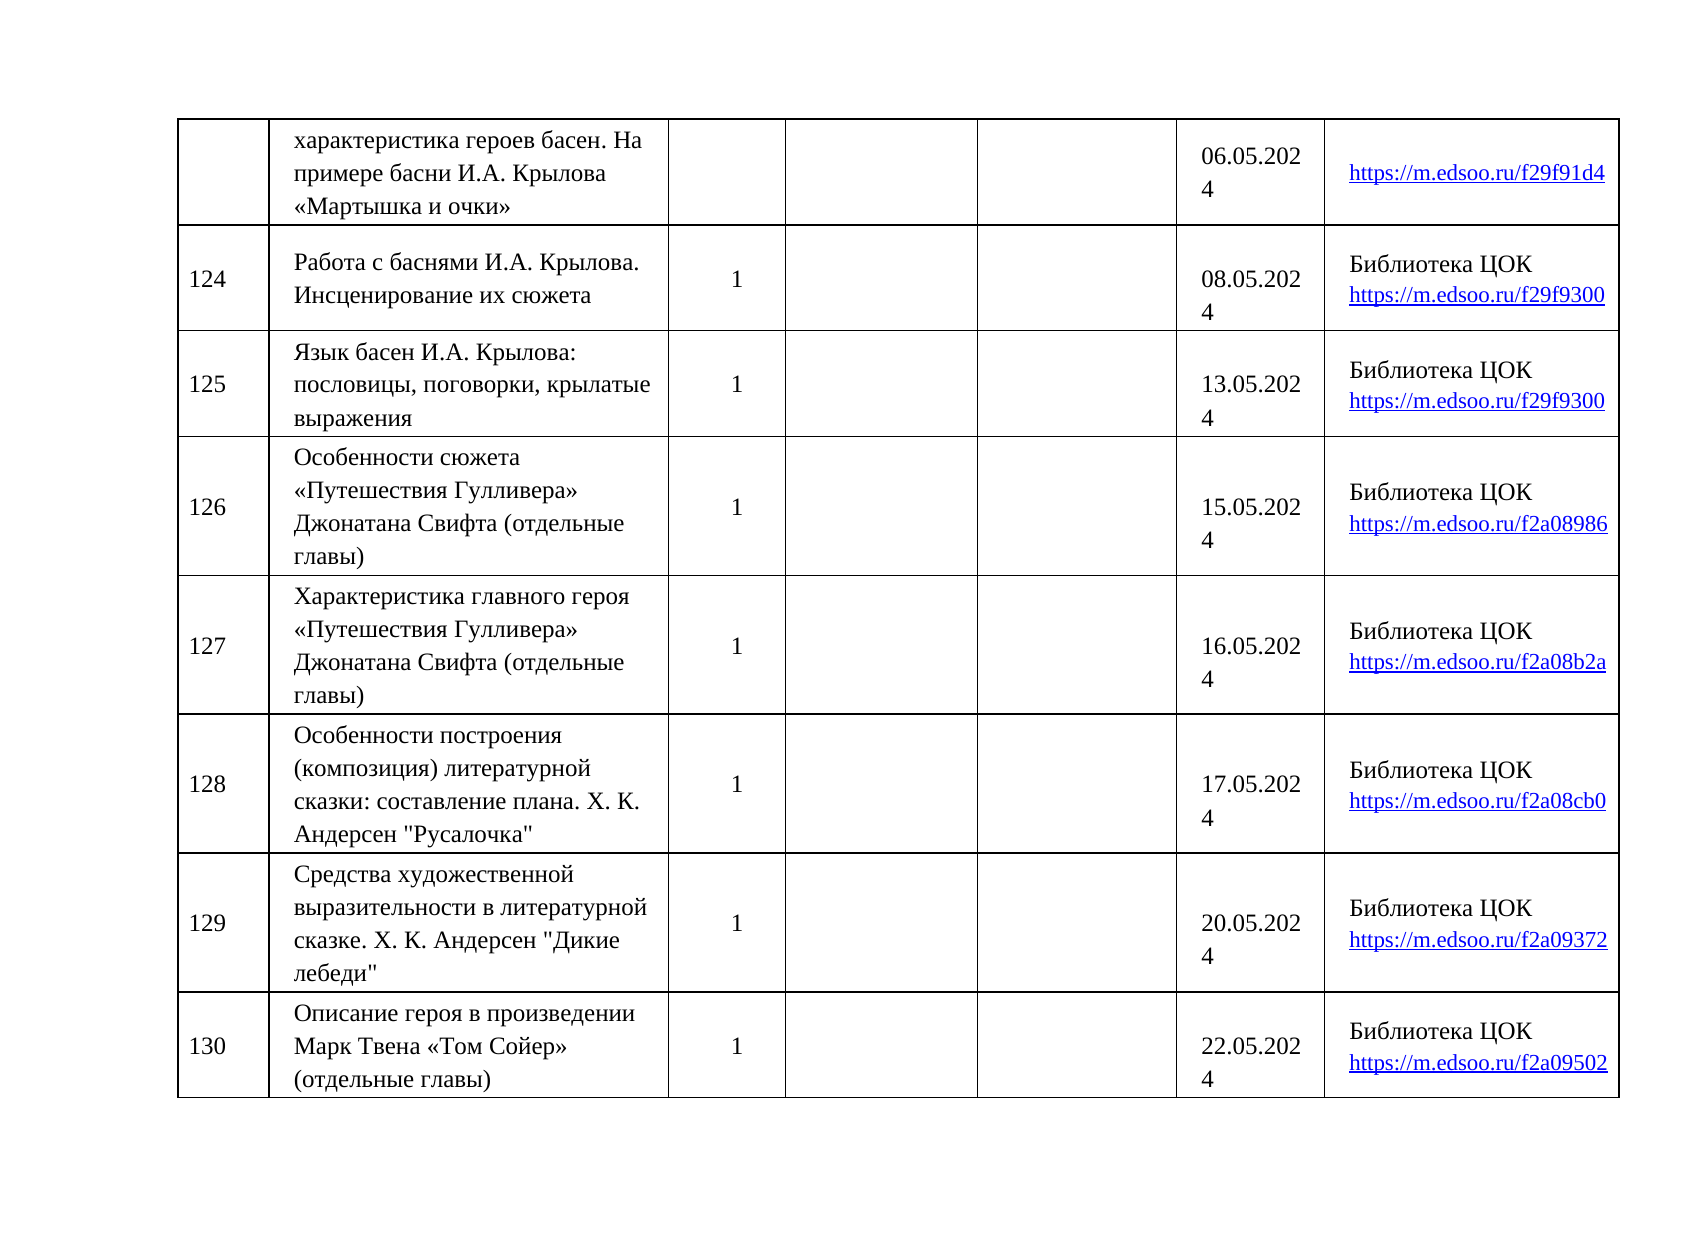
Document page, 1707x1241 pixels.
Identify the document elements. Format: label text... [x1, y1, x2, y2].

table_cell Библиотека ЦОК https://m.edsoo.ru/f2a08b2a [1325, 576, 1618, 713]
table_cell [978, 437, 1176, 574]
table_cell [786, 715, 977, 852]
table_cell [978, 993, 1176, 1097]
table_cell 13.05.2024 [1177, 331, 1324, 436]
table_cell https://m.edsoo.ru/f29f91d4 [1325, 120, 1618, 224]
table_cell Библиотека ЦОК https://m.edsoo.ru/f29f9300 [1325, 226, 1618, 330]
table_cell 16.05.2024 [1177, 576, 1324, 713]
table_cell [786, 993, 977, 1097]
table_cell Язык басен И.А. Крылова: пословицы, поговорки, крылатые выражения [270, 331, 668, 436]
table_cell Библиотека ЦОК https://m.edsoo.ru/f2a08986 [1325, 437, 1618, 574]
table_cell 08.05.2024 [1177, 226, 1324, 330]
table_cell Библиотека ЦОК https://m.edsoo.ru/f29f9300 [1325, 331, 1618, 436]
table_cell 126 [179, 437, 268, 574]
table_cell 1 [669, 993, 785, 1097]
table_cell [786, 226, 977, 330]
table_cell Описание героя в произведении Марк Твена «Том Сойер» (отдельные главы) [270, 993, 668, 1097]
table_cell Библиотека ЦОК https://m.edsoo.ru/f2a08cb0 [1325, 715, 1618, 852]
table_cell [978, 715, 1176, 852]
table_cell [786, 854, 977, 991]
table_cell 129 [179, 854, 268, 991]
table_cell [978, 120, 1176, 224]
table_cell 125 [179, 331, 268, 436]
table_cell 124 [179, 226, 268, 330]
table_cell характеристика героев басен. На примере басни И.А. Крылова «Мартышка и очки» [270, 120, 668, 224]
table_cell Работа с баснями И.А. Крылова. Инсценирование их сюжета [270, 226, 668, 330]
table_cell [669, 120, 785, 224]
table_cell [978, 576, 1176, 713]
table_cell 22.05.2024 [1177, 993, 1324, 1097]
table_cell 1 [669, 226, 785, 330]
table_cell [978, 331, 1176, 436]
table_cell 1 [669, 331, 785, 436]
table_cell 127 [179, 576, 268, 713]
table_cell [786, 437, 977, 574]
table_cell 1 [669, 437, 785, 574]
table_cell [786, 576, 977, 713]
table_cell 06.05.2024 [1177, 120, 1324, 224]
table_cell Библиотека ЦОК https://m.edsoo.ru/f2a09372 [1325, 854, 1618, 991]
table_cell 1 [669, 715, 785, 852]
table_cell 130 [179, 993, 268, 1097]
table_cell 15.05.2024 [1177, 437, 1324, 574]
table_cell 1 [669, 854, 785, 991]
table_cell 1 [669, 576, 785, 713]
table_cell Особенности сюжета «Путешествия Гулливера» Джонатана Свифта (отдельные главы) [270, 437, 668, 574]
table_cell Библиотека ЦОК https://m.edsoo.ru/f2a09502 [1325, 993, 1618, 1097]
table_cell 20.05.2024 [1177, 854, 1324, 991]
table_cell 128 [179, 715, 268, 852]
table_cell [786, 331, 977, 436]
table_cell [179, 120, 268, 224]
table_cell [978, 854, 1176, 991]
table_cell [786, 120, 977, 224]
table_cell [978, 226, 1176, 330]
table_cell Особенности построения (композиция) литературной сказки: составление плана. Х. К. Андерсен "Русалочка" [270, 715, 668, 852]
table_cell Характеристика главного героя «Путешествия Гулливера» Джонатана Свифта (отдельные главы) [270, 576, 668, 713]
table_cell Средства художественной выразительности в литературной сказке. Х. К. Андерсен "Дикие лебеди" [270, 854, 668, 991]
table_cell 17.05.2024 [1177, 715, 1324, 852]
